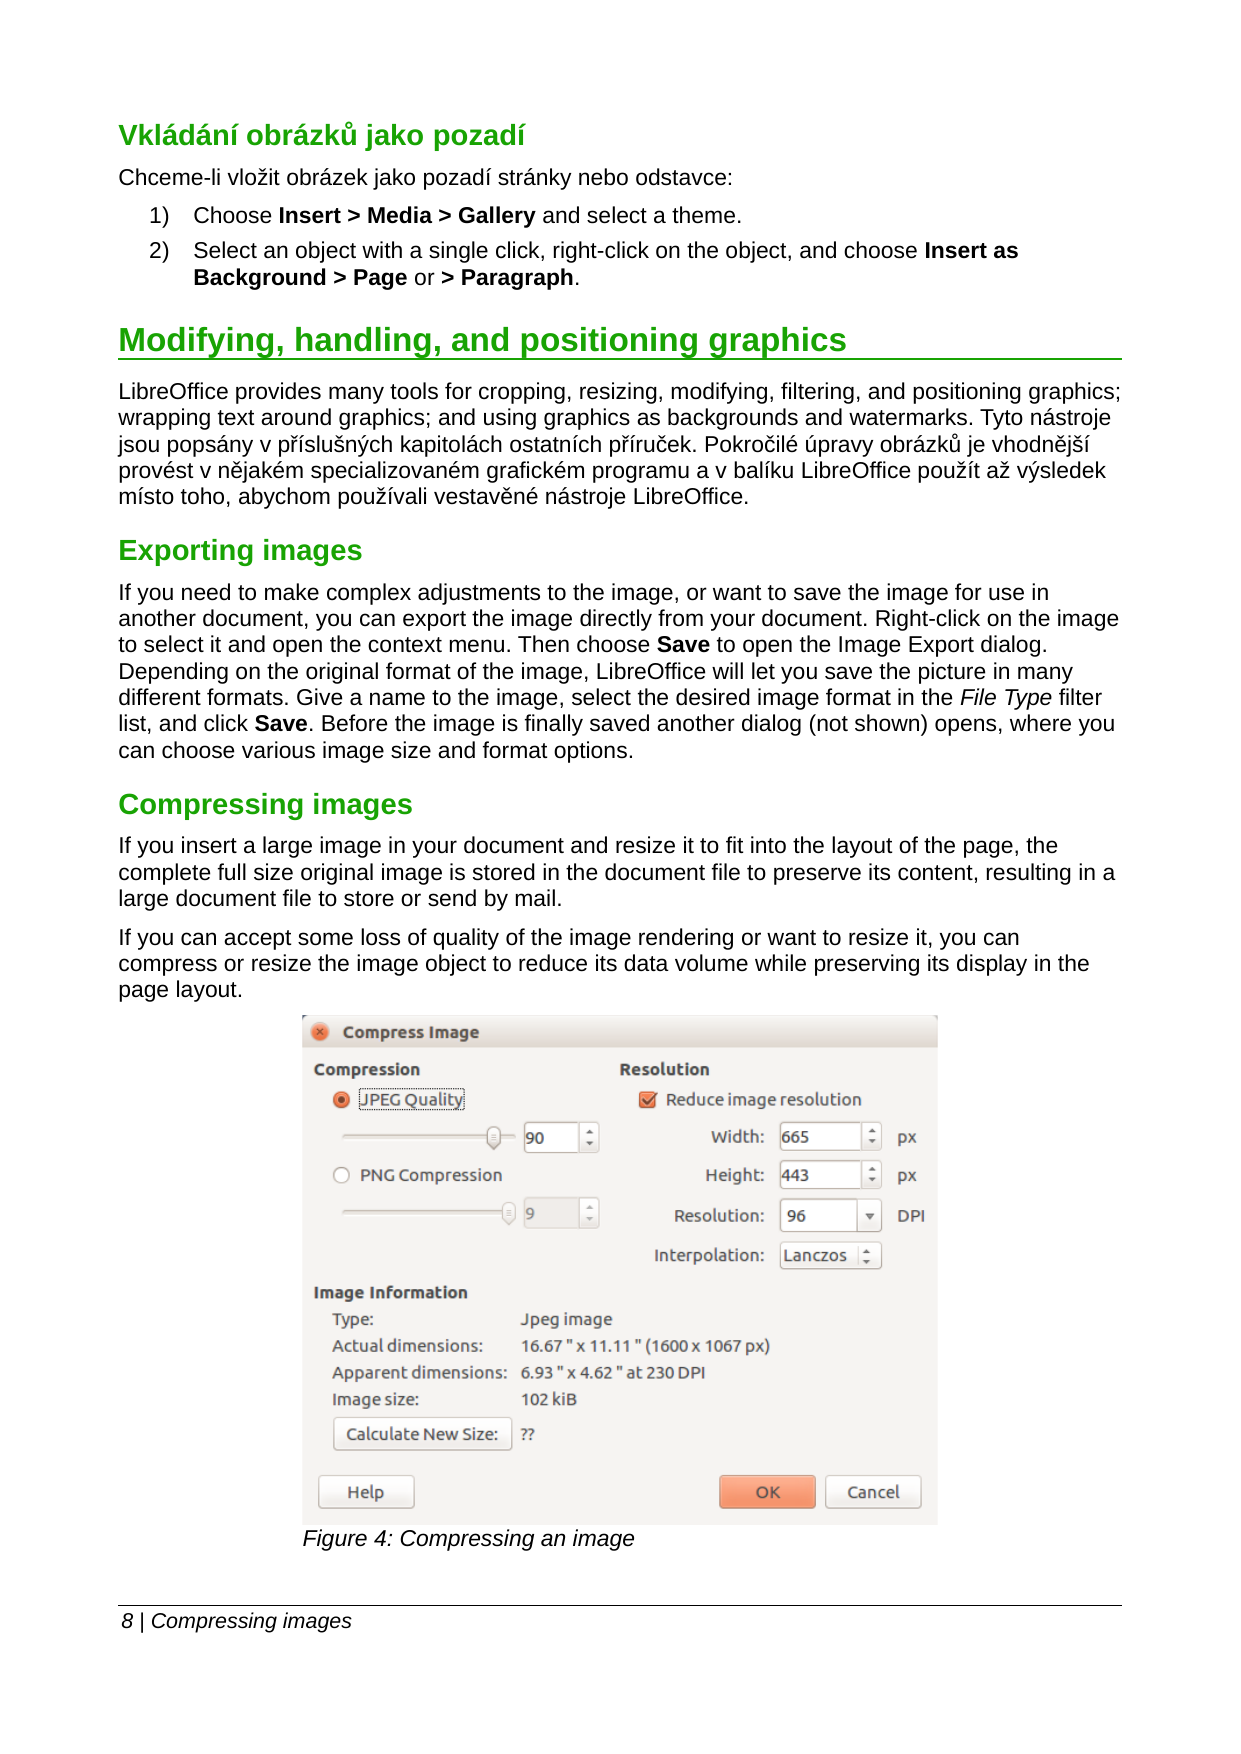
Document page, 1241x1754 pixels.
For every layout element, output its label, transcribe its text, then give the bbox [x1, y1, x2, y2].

subtitle Compressing images [118, 787, 1122, 820]
text LibreOffice provides many tools for cropping, resizing, modifying, filtering, and positioning graphics; wrapping text around graphics; and using graphics as backgrounds and watermarks. Tyto nástroje jsou popsány v příslušných kapitolách ostatních příruček. Pokročilé úpravy obrázků je vhodnější provést v nějakém specializovaném grafickém programu a v balíku LibreOffice použít až výsledek místo toho, abychom používali vestavěné nástroje LibreOffice. [118, 378, 1122, 510]
list Chceme-li vložit obrázek jako pozadí stránky nebo odstavce: [118, 163, 1122, 190]
list Choose Insert > Media > Gallery and select a theme. [169, 202, 1122, 229]
subtitle Vkládání obrázků jako pozadí [118, 118, 1122, 152]
list Select an object with a single click, right-click on the object, and choose Insert as Background > Page or > Paragraph. [169, 237, 1122, 290]
subtitle Modifying, handling, and positioning graphics [118, 320, 1122, 358]
picture [302, 1015, 938, 1525]
subtitle Exporting images [118, 533, 1122, 567]
text If you can accept some loss of quality of the image rendering or want to resize it, you can compress or resize the image object to reduce its data volume while preserving its display in the page layout. [118, 924, 1122, 1003]
text If you insert a large image in your document and resize it to fit into the layout of the page, the complete full size original image is stored in the document file to preserve its content, resulting in a large document file to store or send by mail. [118, 832, 1122, 911]
text Figure 4: Compressing an image [302, 1525, 938, 1551]
text If you need to make complex adjustments to the image, or want to save the image for use in another document, you can export the image directly from your document. Right-click on the image to select it and open the context menu. Then choose Save to open the Image Export dialog. Depending on the original format of the image, LibreOffice will let you save the picture in many different formats. Give a name to the image, select the desired image format in the File Type filter list, and click Save. Before the image is finally saved another dialog (not shown) opens, where you can choose various image size and format options. [118, 579, 1122, 763]
